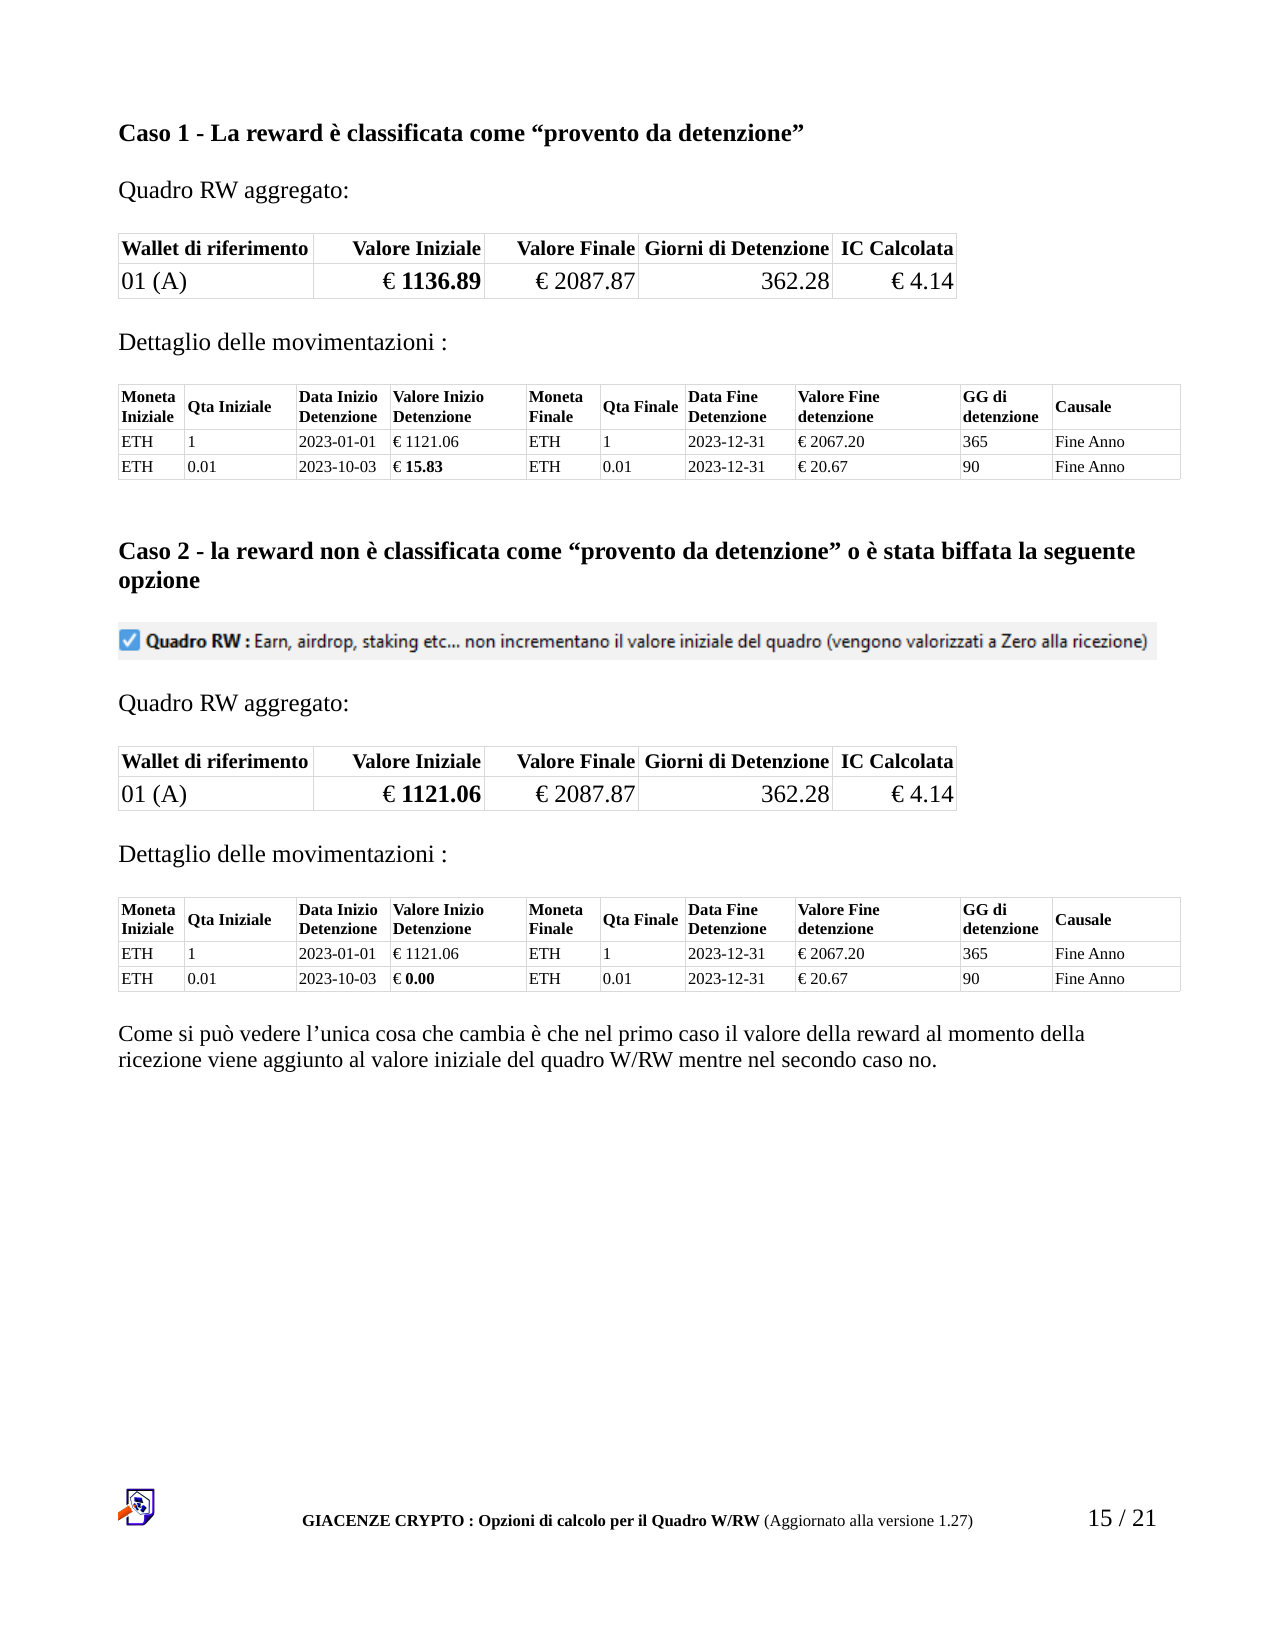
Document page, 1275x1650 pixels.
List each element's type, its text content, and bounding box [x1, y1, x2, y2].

table_header GG di detenzione [961, 898, 1052, 941]
table_cell ETH [527, 942, 600, 966]
table_cell 2023-01-01 [297, 942, 390, 966]
table_header Qta Iniziale [185, 898, 296, 941]
table_header Data Inizio Detenzione [297, 898, 390, 941]
table_header Valore Iniziale [314, 234, 484, 263]
table_cell 2023-12-31 [686, 455, 795, 479]
table_header Qta Iniziale [185, 385, 296, 428]
table_header Data Inizio Detenzione [297, 385, 390, 428]
table_cell € 15.83 [391, 455, 526, 479]
table_header Data Fine Detenzione [686, 898, 795, 941]
table_cell Fine Anno [1053, 430, 1180, 453]
table_header IC Calcolata [833, 747, 956, 776]
table_cell € 0.00 [391, 967, 526, 991]
table_cell 365 [961, 430, 1052, 453]
table_cell 2023-10-03 [297, 455, 390, 479]
table_header Moneta Finale [527, 385, 600, 428]
text Dettaglio delle movimentazioni : [118, 327, 1157, 355]
table_cell 90 [961, 967, 1052, 991]
picture [118, 1488, 155, 1526]
table_header Moneta Finale [527, 898, 600, 941]
table_cell 1 [185, 430, 296, 453]
table_header IC Calcolata [833, 234, 956, 263]
table_cell 1 [185, 942, 296, 966]
picture [118, 622, 1157, 660]
table_header Wallet di riferimento [119, 747, 313, 776]
table_header Valore Inizio Detenzione [391, 385, 526, 428]
table_cell ETH [119, 967, 184, 991]
text Caso 1 - La reward è classificata come “provento da detenzione” [118, 118, 1157, 147]
table_header Valore Iniziale [314, 747, 484, 776]
table_cell 2023-10-03 [297, 967, 390, 991]
table_cell € 1121.06 [391, 430, 526, 453]
table_cell Fine Anno [1053, 942, 1180, 966]
table_cell Fine Anno [1053, 455, 1180, 479]
table_cell 0.01 [601, 455, 685, 479]
table_header Valore Finale [485, 747, 638, 776]
table_cell 0.01 [185, 967, 296, 991]
table_cell € 1136.89 [314, 264, 484, 298]
table_header Giorni di Detenzione [639, 747, 832, 776]
table_cell 2023-12-31 [686, 430, 795, 453]
table_cell € 20.67 [796, 967, 960, 991]
table_cell € 4.14 [833, 777, 956, 810]
table_cell € 1121.06 [314, 777, 484, 810]
table_cell 365 [961, 942, 1052, 966]
text Dettaglio delle movimentazioni : [118, 839, 1157, 868]
table_header Valore Inizio Detenzione [391, 898, 526, 941]
text Quadro RW aggregato: [118, 688, 1157, 717]
table_header Moneta Iniziale [119, 898, 184, 941]
table_header Valore Fine detenzione [796, 898, 960, 941]
table_cell Fine Anno [1053, 967, 1180, 991]
table_cell ETH [527, 967, 600, 991]
table_header Giorni di Detenzione [639, 234, 832, 263]
table_cell 2023-01-01 [297, 430, 390, 453]
table_header Causale [1053, 385, 1180, 428]
table_header Wallet di riferimento [119, 234, 313, 263]
text Quadro RW aggregato: [118, 176, 1157, 204]
table_cell 1 [601, 430, 685, 453]
text Come si può vedere l’unica cosa che cambia è che nel primo caso il valore della reward al momento della ricezione viene aggiunto al valore iniziale del quadro W/RW mentre nel secondo caso no. [118, 1020, 1157, 1073]
table_header Qta Finale [601, 385, 685, 428]
table_cell ETH [119, 942, 184, 966]
table_header Valore Fine detenzione [796, 385, 960, 428]
table_cell 2023-12-31 [686, 967, 795, 991]
table_cell 01 (A) [119, 264, 313, 298]
table_header Moneta Iniziale [119, 385, 184, 428]
table_header GG di detenzione [961, 385, 1052, 428]
text Caso 2 - la reward non è classificata come “provento da detenzione” o è stata biffata la seguente opzione [118, 536, 1157, 594]
table_cell 90 [961, 455, 1052, 479]
table_cell 362.28 [639, 264, 832, 298]
table_cell 1 [601, 942, 685, 966]
table_cell € 2067.20 [796, 942, 960, 966]
table_header Data Fine Detenzione [686, 385, 795, 428]
table_cell ETH [527, 455, 600, 479]
table_cell € 4.14 [833, 264, 956, 298]
table_header Causale [1053, 898, 1180, 941]
table_cell 362.28 [639, 777, 832, 810]
table_header Qta Finale [601, 898, 685, 941]
table_cell € 2087.87 [485, 777, 638, 810]
table_cell ETH [119, 455, 184, 479]
table_cell € 20.67 [796, 455, 960, 479]
table_cell € 2087.87 [485, 264, 638, 298]
table_cell ETH [119, 430, 184, 453]
table_cell ETH [527, 430, 600, 453]
table_cell 2023-12-31 [686, 942, 795, 966]
table_cell € 2067.20 [796, 430, 960, 453]
table_cell € 1121.06 [391, 942, 526, 966]
table_cell 0.01 [185, 455, 296, 479]
table_cell 0.01 [601, 967, 685, 991]
table_cell 01 (A) [119, 777, 313, 810]
table_header Valore Finale [485, 234, 638, 263]
